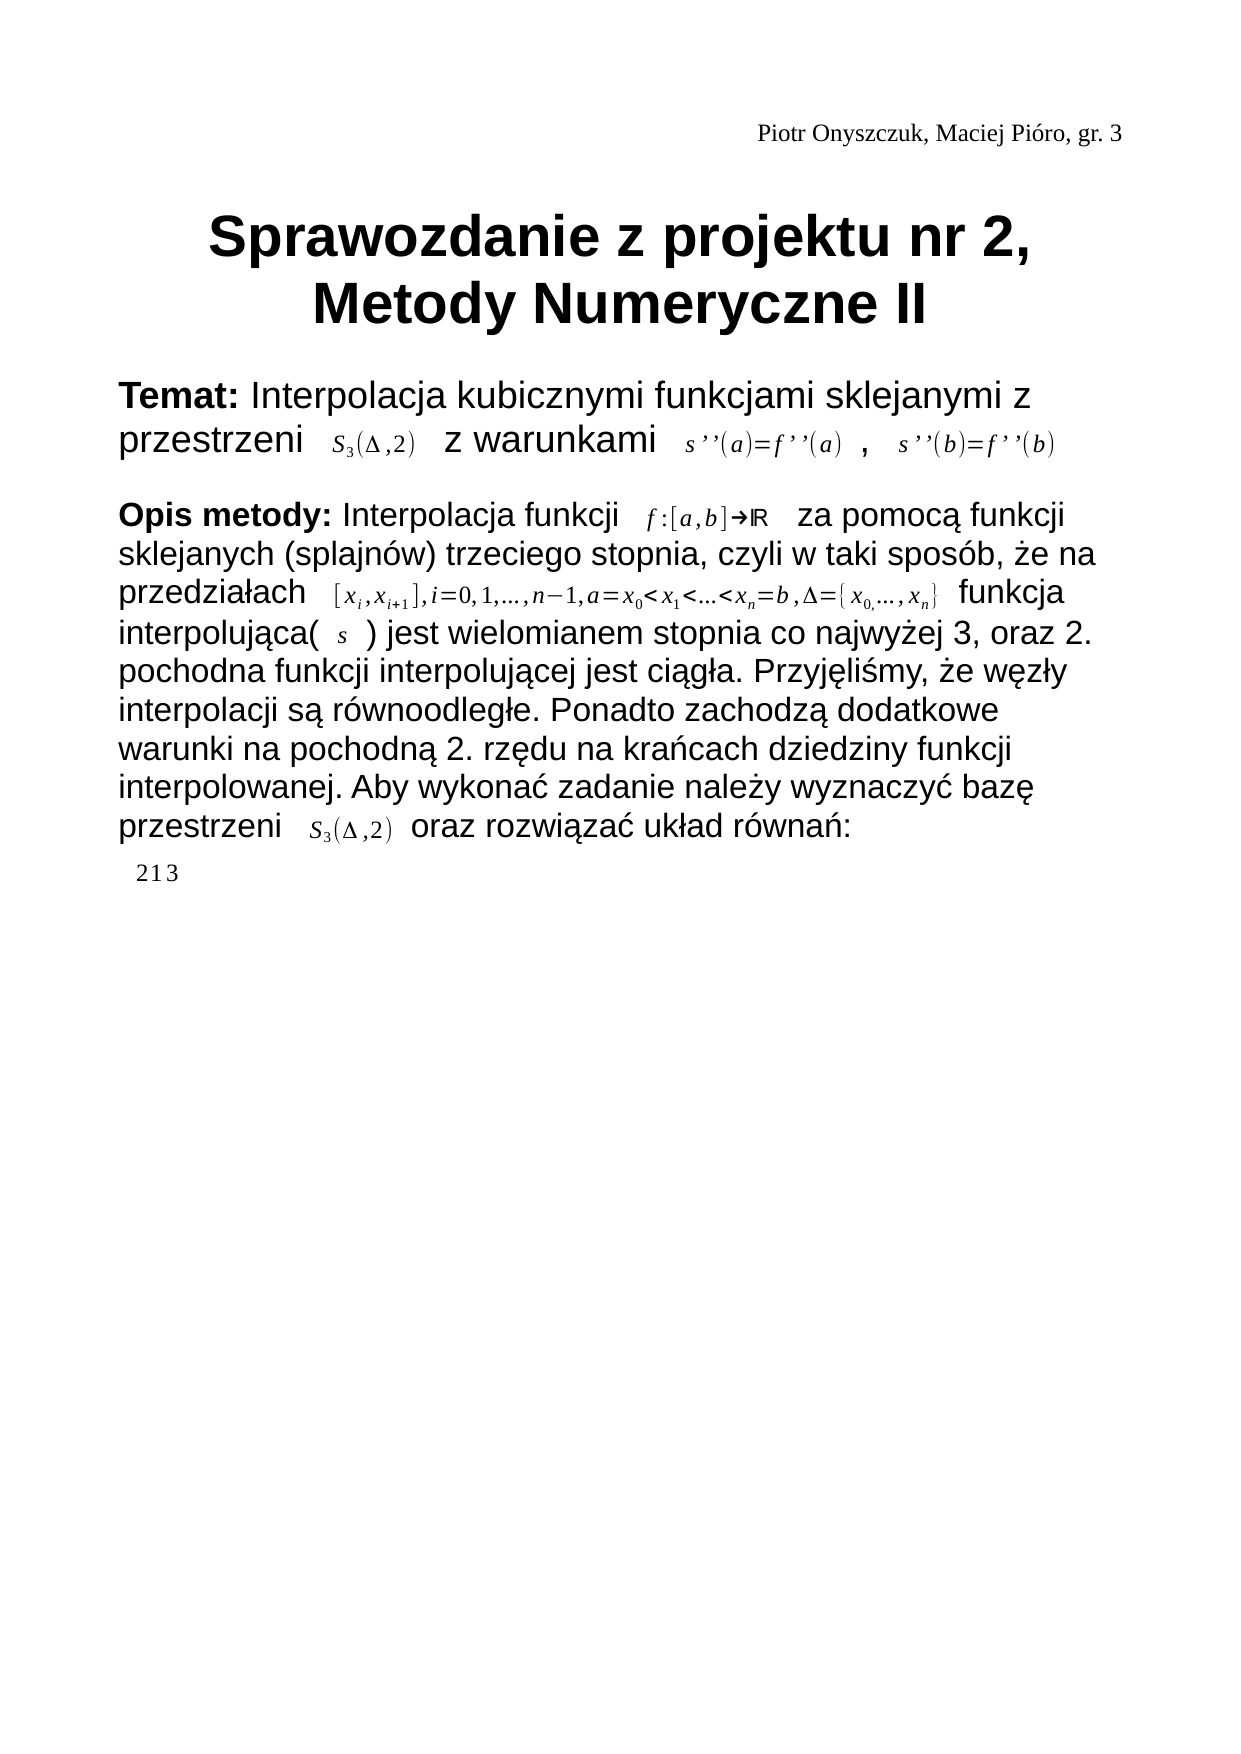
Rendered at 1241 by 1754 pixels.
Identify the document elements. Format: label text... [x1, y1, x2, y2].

subtitle Opis metody: Interpolacja funkcji za pomocą funkcji sklejanych (splajnów) trzeciego stopnia, czyli w taki sposób, że na przedziałach funkcja interpolująca() jest wielomianem stopnia co najwyżej 3, oraz 2. pochodna funkcji interpolującej jest ciągła. Przyjęliśmy, że węzły interpolacji są równoodległe. Ponadto zachodzą dodatkowe warunki na pochodną 2. rzędu na krańcach dziedziny funkcji interpolowanej. Aby wykonać zadanie należy wyznaczyć bazę przestrzeni oraz rozwiązać układ równań: [118, 495, 1122, 847]
subtitle Temat: Interpolacja kubicznymi funkcjami sklejanymi z przestrzeni z warunkami , [118, 373, 1122, 461]
title Sprawozdanie z projektu nr 2, Metody Numeryczne II [118, 201, 1122, 336]
